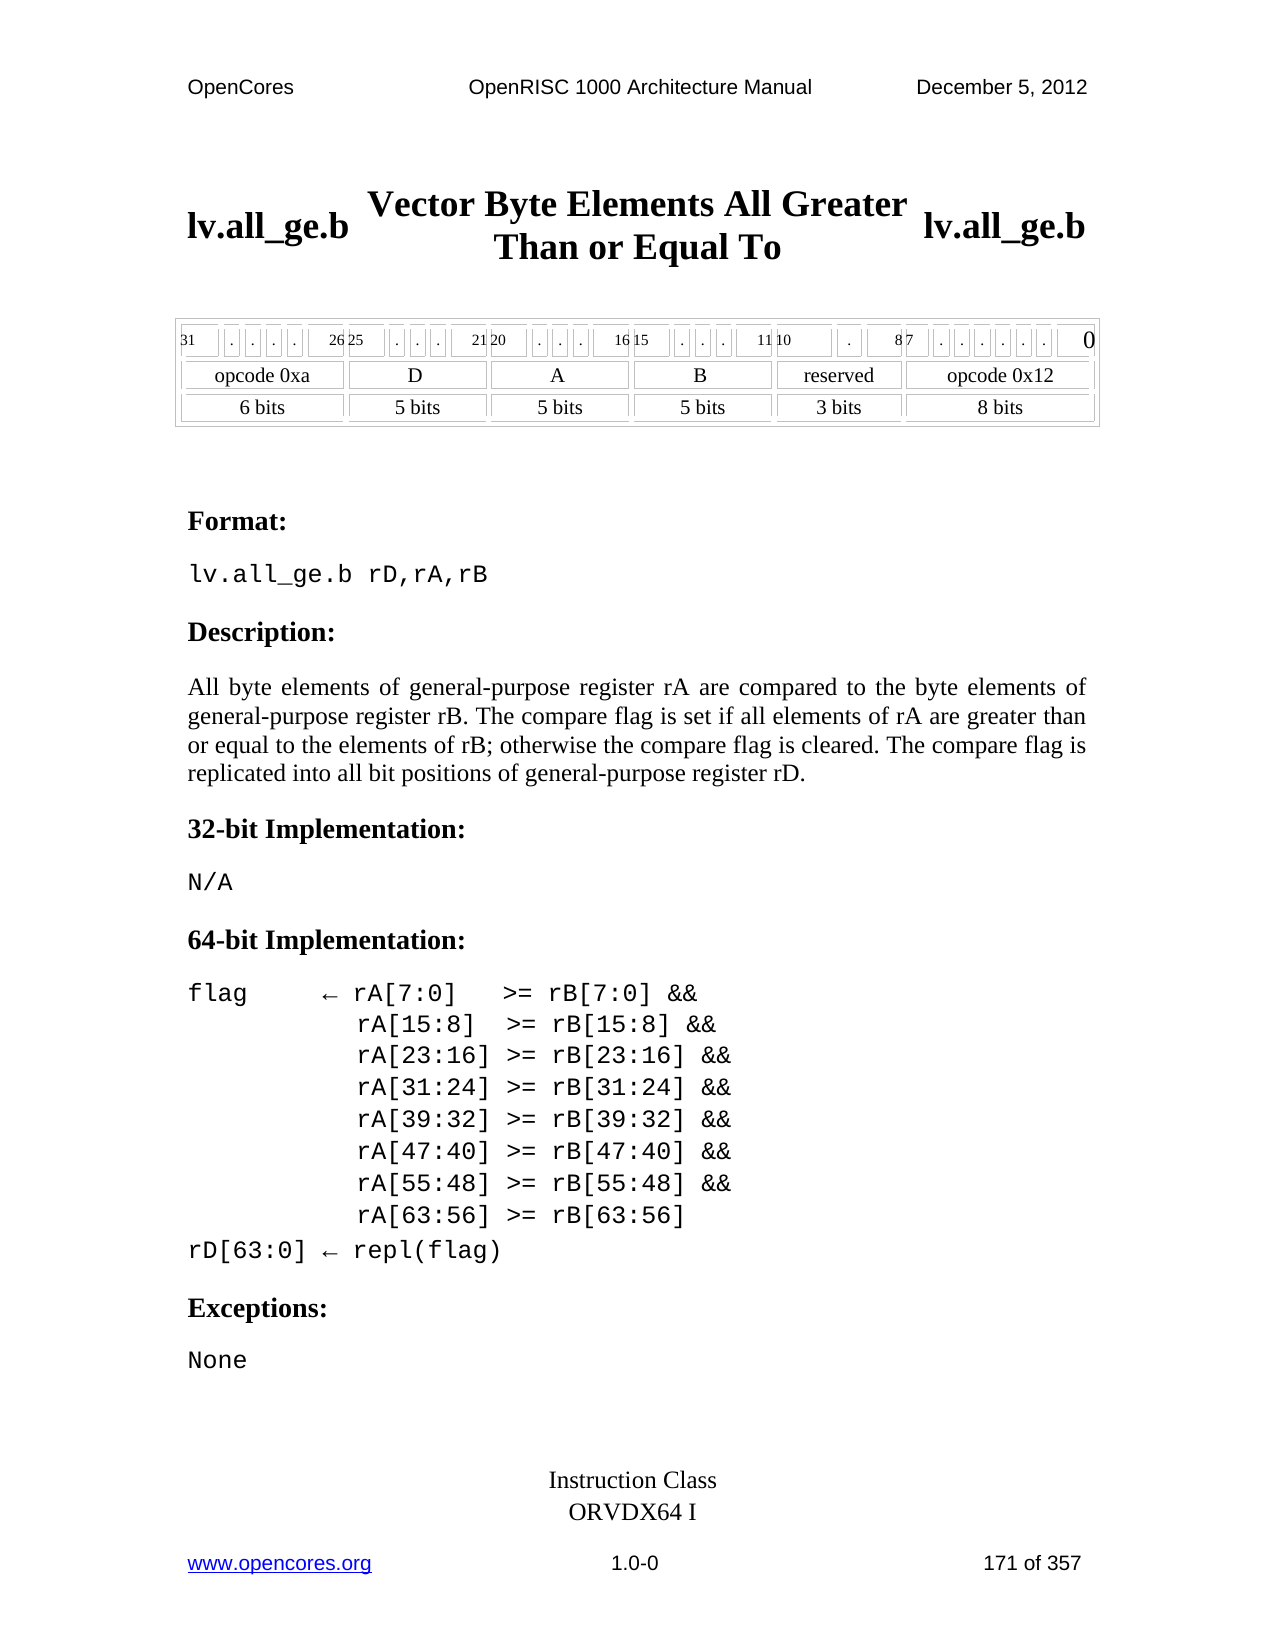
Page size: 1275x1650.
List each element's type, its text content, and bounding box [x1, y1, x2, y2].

text 64-bit Implementation: [187, 923, 1087, 955]
text None [187, 1348, 1087, 1376]
text lv.all_ge.b rD,rA,rB [187, 561, 1087, 590]
text flag ← rA[7:0] >= rB[7:0] && rA[15:8] >= rB[15:8] && rA[23:16] >= rB[23:16] && rA[31:24] >= rB[31:24] && rA[39:32] >= rB[39:32] && rA[47:40] >= rB[47:40] && rA[55:48] >= rB[55:48] && rA[63:56] >= rB[63:56] rD[63:0] ← repl(flag) [187, 980, 1087, 1266]
text 32-bit Implementation: [187, 812, 1087, 844]
text Description: [187, 615, 1087, 647]
text N/A [187, 869, 1087, 898]
text Exceptions: [187, 1291, 1087, 1323]
text Format: [187, 504, 1087, 536]
text All byte elements of general-purpose register rA are compared to the byte elements of general-purpose register rB. The compare flag is set if all elements of rA are greater than or equal to the elements of rB; otherwise the compare flag is cleared. The compare flag is replicated into all bit positions of general-purpose register rD. [187, 672, 1087, 787]
